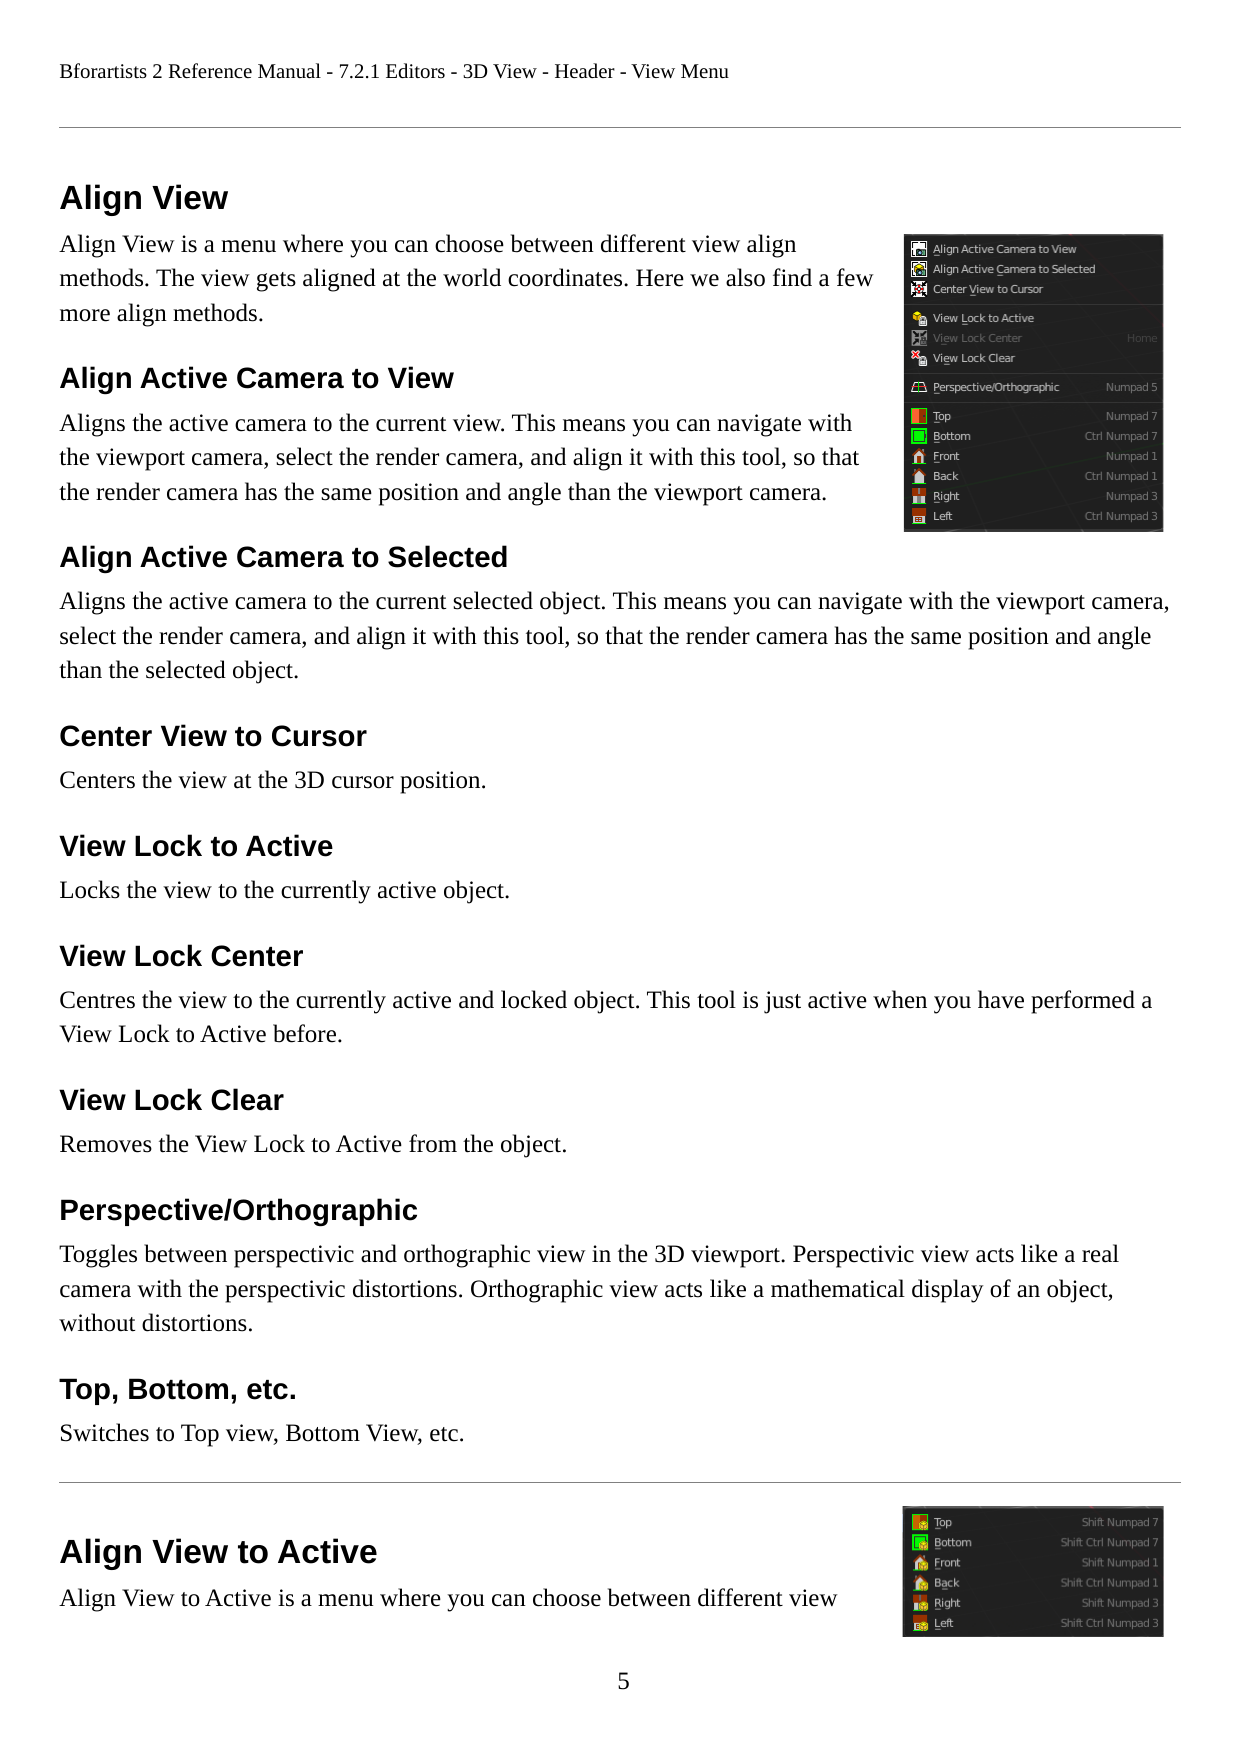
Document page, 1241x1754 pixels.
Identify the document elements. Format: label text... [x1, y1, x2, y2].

subtitle Top, Bottom, etc. [59, 1372, 1181, 1406]
text Align View to Active is a menu where you can choose between different view [59, 1583, 902, 1612]
text Centers the view at the 3D cursor position. [59, 765, 1181, 794]
subtitle [1164, 361, 1181, 395]
text Toggles between perspectivic and orthographic view in the 3D viewport. Perspectivic view acts like a real camera with the perspectivic distortions. Orthographic view acts like a mathematical display of an object, without distortions. [59, 1239, 1181, 1337]
subtitle View Lock Clear [59, 1083, 1181, 1117]
subtitle Align View [59, 178, 1181, 216]
text Aligns the active camera to the current view. This means you can navigate with the viewport camera, select the render camera, and align it with this tool, so that the render camera has the same position and angle than the viewport camera. [59, 408, 903, 505]
subtitle Align View to Active [59, 1532, 902, 1571]
subtitle Align Active Camera to View [59, 361, 903, 395]
subtitle Perspective/Orthographic [59, 1193, 1181, 1227]
text Switches to Top view, Bottom View, etc. [59, 1418, 1181, 1447]
subtitle Align Active Camera to Selected [59, 540, 1181, 574]
text Aligns the active camera to the current selected object. This means you can navigate with the viewport camera, select the render camera, and align it with this tool, so that the render camera has the same position and angle than the selected object. [59, 586, 1181, 684]
picture [903, 234, 1164, 532]
picture [902, 1506, 1164, 1637]
subtitle Center View to Cursor [59, 719, 1181, 753]
text Centres the view to the currently active and locked object. This tool is just active when you have performed a View Lock to Active before. [59, 985, 1181, 1048]
text Align View is a menu where you can choose between different view align methods. The view gets aligned at the world coordinates. Here we also find a few more align methods. [59, 229, 1181, 326]
subtitle [1164, 1532, 1181, 1571]
subtitle View Lock to Active [59, 829, 1181, 863]
text Removes the View Lock to Active from the object. [59, 1129, 1181, 1158]
text Locks the view to the currently active object. [59, 875, 1181, 904]
subtitle View Lock Center [59, 939, 1181, 973]
